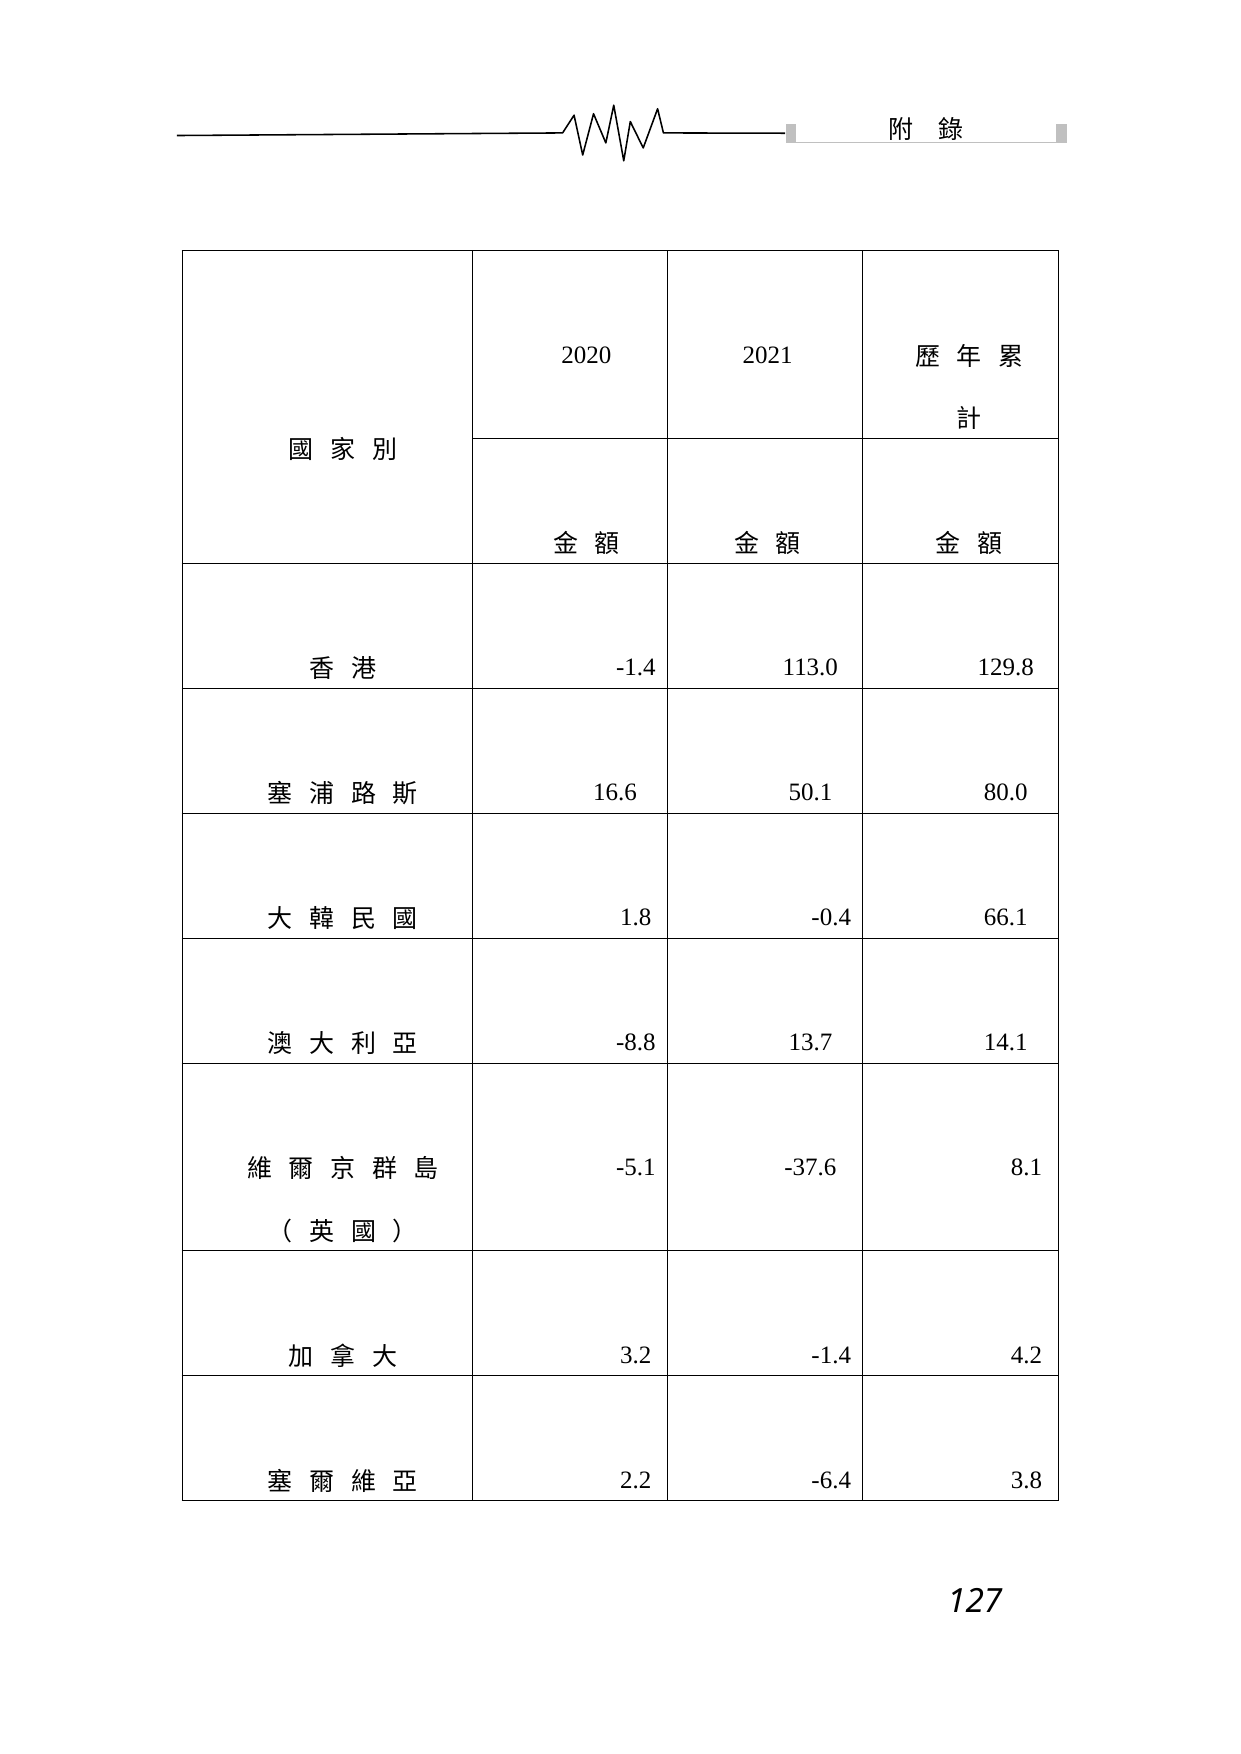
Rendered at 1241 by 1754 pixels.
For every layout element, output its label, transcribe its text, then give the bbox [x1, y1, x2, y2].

table_cell 4.2 [863, 1251, 1058, 1375]
table_cell 金額 [473, 439, 667, 563]
table_cell 2.2 [473, 1376, 667, 1500]
table_cell -1.4 [668, 1251, 862, 1375]
table_cell -37.6 [668, 1064, 862, 1250]
table_cell -1.4 [473, 564, 667, 688]
table_cell 3.2 [473, 1251, 667, 1375]
table_header 2021 [668, 251, 862, 438]
table_cell 香港 [183, 564, 472, 688]
table_cell 1.8 [473, 814, 667, 938]
table_cell 維爾京群島（英國） [183, 1064, 472, 1250]
table_header 國家別 [183, 251, 472, 563]
table_cell 3.8 [863, 1376, 1058, 1500]
table_cell 金額 [668, 439, 862, 563]
table_cell 14.1 [863, 939, 1058, 1063]
table_cell 澳大利亞 [183, 939, 472, 1063]
table_header 2020 [473, 251, 667, 438]
table_cell 8.1 [863, 1064, 1058, 1250]
table_cell 13.7 [668, 939, 862, 1063]
table_cell 塞爾維亞 [183, 1376, 472, 1500]
table_header 歷年累計 [863, 251, 1058, 438]
table_cell 金額 [863, 439, 1058, 563]
table_cell 50.1 [668, 689, 862, 813]
table_cell 113.0 [668, 564, 862, 688]
table_cell 塞浦路斯 [183, 689, 472, 813]
table_cell 加拿大 [183, 1251, 472, 1375]
table_cell 16.6 [473, 689, 667, 813]
table_cell 80.0 [863, 689, 1058, 813]
table_cell 129.8 [863, 564, 1058, 688]
table_cell -8.8 [473, 939, 667, 1063]
table_cell 66.1 [863, 814, 1058, 938]
table_cell 大韓民國 [183, 814, 472, 938]
table_cell -5.1 [473, 1064, 667, 1250]
table_cell -0.4 [668, 814, 862, 938]
table_cell -6.4 [668, 1376, 862, 1500]
